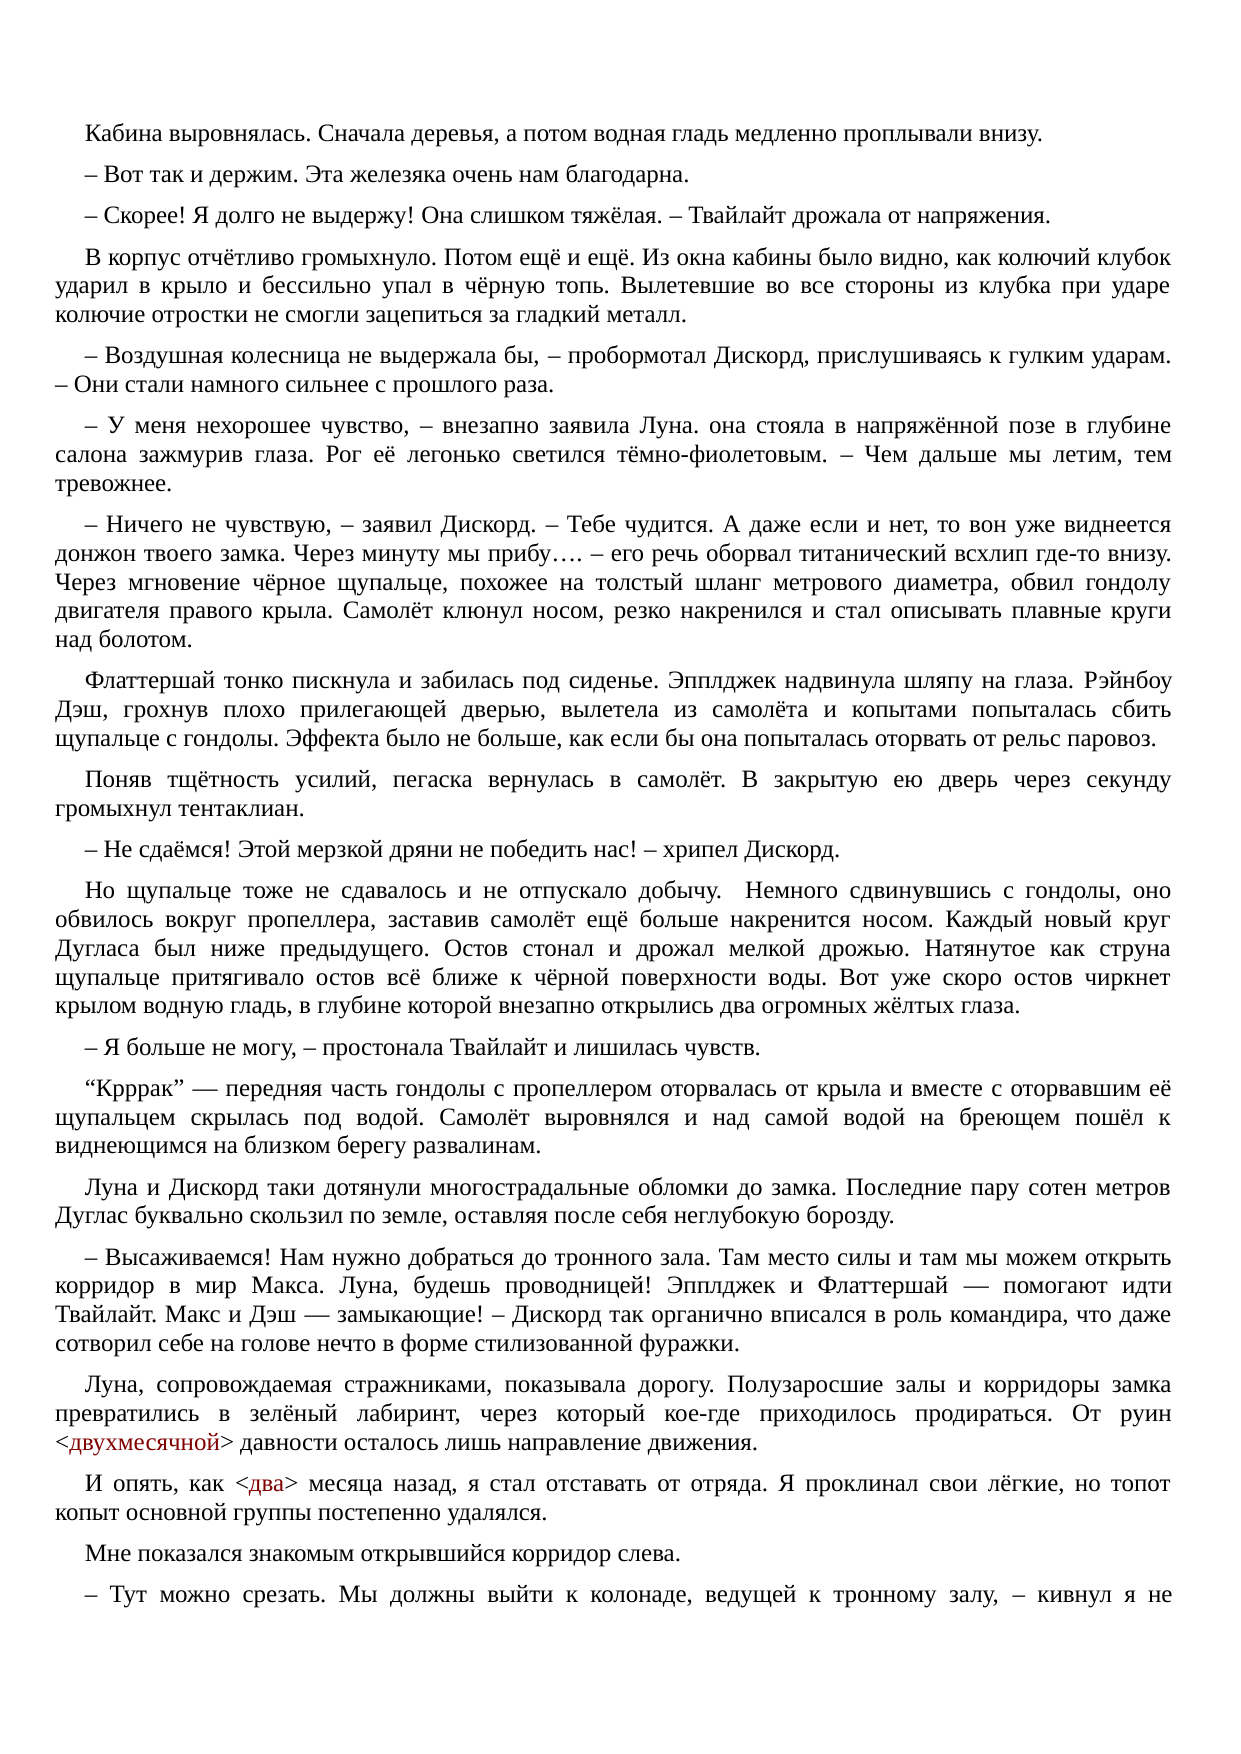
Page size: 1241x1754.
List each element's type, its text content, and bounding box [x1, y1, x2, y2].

text И опять, как <два> месяца назад, я стал отставать от отряда. Я проклинал свои лёгкие, но топот копыт основной группы постепенно удалялся. [55, 1468, 1172, 1526]
text Мне показался знакомым открывшийся корридор слева. [55, 1538, 1172, 1567]
text “Крррак” — передняя часть гондолы с пропеллером оторвалась от крыла и вместе с оторвавшим её щупальцем скрылась под водой. Самолёт выровнялся и над самой водой на бреющем пошёл к виднеющимся на близком берегу развалинам. [55, 1073, 1172, 1159]
text – Ничего не чувствую, – заявил Дискорд. – Тебе чудится. А даже если и нет, то вон уже виднеется донжон твоего замка. Через минуту мы прибу…. – его речь оборвал титанический всхлип где-то внизу. Через мгновение чёрное щупальце, похожее на толстый шланг метрового диаметра, обвил гондолу двигателя правого крыла. Самолёт клюнул носом, резко накренился и стал описывать плавные круги над болотом. [55, 509, 1172, 653]
text – Я больше не могу, – простонала Твайлайт и лишилась чувств. [55, 1032, 1172, 1061]
text Луна, сопровождаемая стражниками, показывала дорогу. Полузаросшие залы и корридоры замка превратились в зелёный лабиринт, через который кое-где приходилось продираться. От руин <двухмесячной> давности осталось лишь направление движения. [55, 1369, 1172, 1456]
text Луна и Дискорд таки дотянули многострадальные обломки до замка. Последние пару сотен метров Дуглас буквально скользил по земле, оставляя после себя неглубокую борозду. [55, 1172, 1172, 1229]
text В корпус отчётливо громыхнуло. Потом ещё и ещё. Из окна кабины было видно, как колючий клубок ударил в крыло и бессильно упал в чёрную топь. Вылетевшие во все стороны из клубка при ударе колючие отростки не смогли зацепиться за гладкий металл. [55, 242, 1172, 328]
text – Вот так и держим. Эта железяка очень нам благодарна. [55, 159, 1172, 188]
text – Воздушная колесница не выдержала бы, – пробормотал Дискорд, прислушиваясь к гулким ударам. – Они стали намного сильнее с прошлого раза. [55, 341, 1172, 398]
text – Высаживаемся! Нам нужно добраться до тронного зала. Там место силы и там мы можем открыть корридор в мир Макса. Луна, будешь проводницей! Эпплджек и Флаттершай — помогают идти Твайлайт. Макс и Дэш — замыкающие! – Дискорд так органично вписался в роль командира, что даже сотворил себе на голове нечто в форме стилизованной фуражки. [55, 1242, 1172, 1357]
text Но щупальце тоже не сдавалось и не отпускало добычу. Немного сдвинувшись с гондолы, оно обвилось вокруг пропеллера, заставив самолёт ещё больше накренится носом. Каждый новый круг Дугласа был ниже предыдущего. Остов стонал и дрожал мелкой дрожью. Натянутое как струна щупальце притягивало остов всё ближе к чёрной поверхности воды. Вот уже скоро остов чиркнет крылом водную гладь, в глубине которой внезапно открылись два огромных жёлтых глаза. [55, 876, 1172, 1019]
text – Тут можно срезать. Мы должны выйти к колонаде, ведущей к тронному залу, – кивнул я не [55, 1579, 1172, 1608]
text – Скорее! Я долго не выдержу! Она слишком тяжёлая. – Твайлайт дрожала от напряжения. [55, 201, 1172, 229]
text – У меня нехорошее чувство, – внезапно заявила Луна. она стояла в напряжённой позе в глубине салона зажмурив глаза. Рог её легонько светился тёмно-фиолетовым. – Чем дальше мы летим, тем тревожнее. [55, 411, 1172, 497]
text – Не сдаёмся! Этой мерзкой дряни не победить нас! – хрипел Дискорд. [55, 834, 1172, 863]
text Кабина выровнялась. Сначала деревья, а потом водная гладь медленно проплывали внизу. [55, 118, 1172, 147]
text Поняв тщётность усилий, пегаска вернулась в самолёт. В закрытую ею дверь через секунду громыхнул тентаклиан. [55, 764, 1172, 822]
text Флаттершай тонко пискнула и забилась под сиденье. Эпплджек надвинула шляпу на глаза. Рэйнбоу Дэш, грохнув плохо прилегающей дверью, вылетела из самолёта и копытами попыталась сбить щупальце с гондолы. Эффекта было не больше, как если бы она попыталась оторвать от рельс паровоз. [55, 666, 1172, 752]
